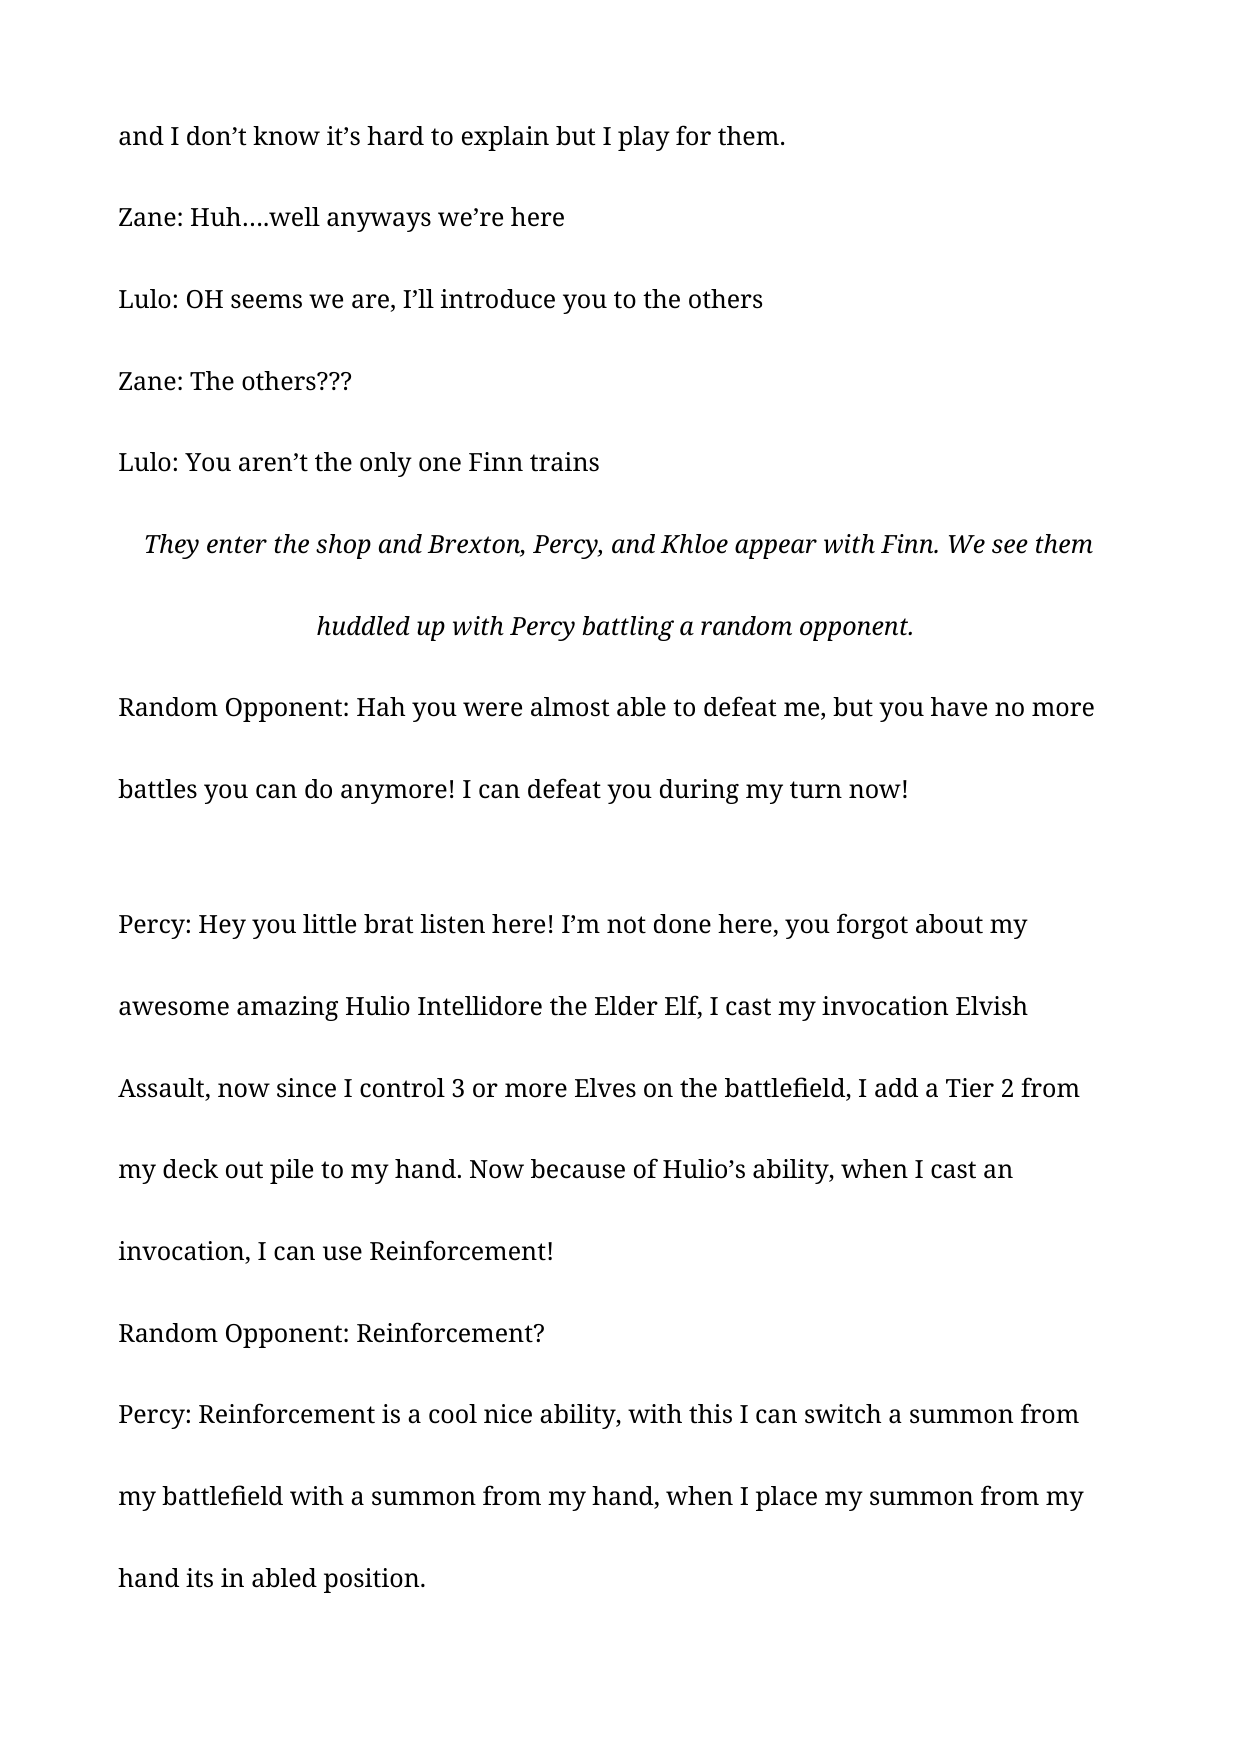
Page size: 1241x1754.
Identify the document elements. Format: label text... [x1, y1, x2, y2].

text Random Opponent: Hah you were almost able to defeat me, but you have no more battles you can do anymore! I can defeat you during my turn now! [118, 690, 1122, 806]
text Random Opponent: Reinforcement? [118, 1315, 1122, 1349]
text They enter the shop and Brexton, Percy, and Khloe appear with Finn. We see them huddled up with Percy battling a random opponent. [118, 526, 1122, 642]
text Lulo: OH seems we are, I’ll introduce you to the others [118, 281, 1122, 316]
text Percy: Hey you little brat listen here! I’m not done here, you forgot about my awesome amazing Hulio Intellidore the Elder Elf, I cast my invocation Elvish Assault, now since I control 3 or more Elves on the battlefield, I add a Tier 2 from my deck out pile to my hand. Now because of Hulio’s ability, when I cast an invocation, I can use Reinforcement! [118, 907, 1122, 1268]
text Lulo: You aren’t the only one Finn trains [118, 445, 1122, 479]
text and I don’t know it’s hard to explain but I play for them. [118, 118, 1122, 152]
text Zane: The others??? [118, 363, 1122, 397]
text Zane: Huh….well anyways we’re here [118, 200, 1122, 234]
text Percy: Reinforcement is a cool nice ability, with this I can switch a summon from my battlefield with a summon from my hand, when I place my summon from my hand its in abled position. [118, 1397, 1122, 1594]
